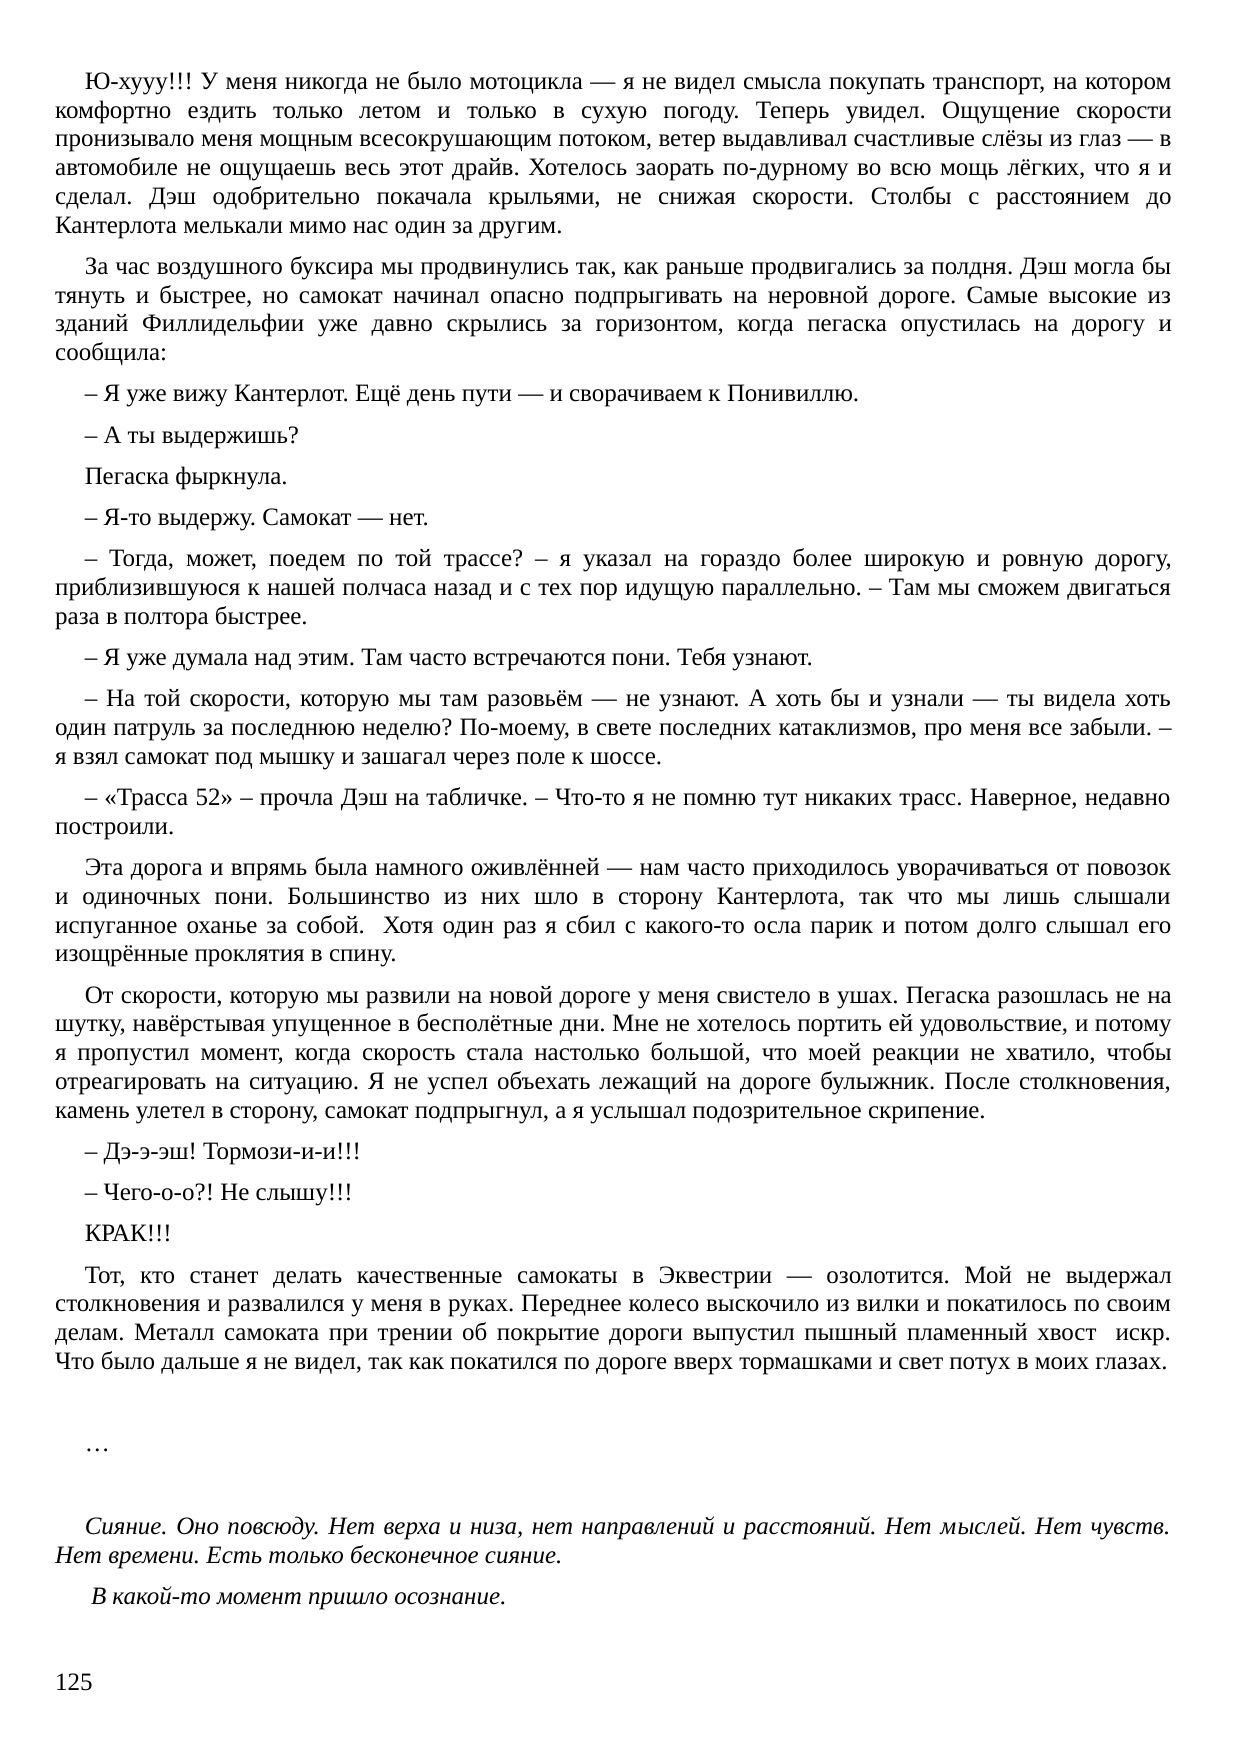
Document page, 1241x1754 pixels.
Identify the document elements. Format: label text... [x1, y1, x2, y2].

text Сияние. Оно повсюду. Нет верха и низа, нет направлений и расстояний. Нет мыслей. Нет чувств. Нет времени. Есть только бесконечное сияние. [55, 1511, 1173, 1568]
text За час воздушного буксира мы продвинулись так, как раньше продвигались за полдня. Дэш могла бы тянуть и быстрее, но самокат начинал опасно подпрыгивать на неровной дороге. Самые высокие из зданий Филлидельфии уже давно скрылись за горизонтом, когда пегаска опустилась на дорогу и сообщила: [55, 251, 1173, 366]
text Тот, кто станет делать качественные самокаты в Эквестрии — озолотится. Мой не выдержал столкновения и развалился у меня в руках. Переднее колесо выскочило из вилки и покатилось по своим делам. Металл самоката при трении об покрытие дороги выпустил пышный пламенный хвост искр. Что было дальше я не видел, так как покатился по дороге вверх тормашками и свет потух в моих глазах. [55, 1260, 1173, 1375]
text Пегаска фыркнула. [55, 461, 1173, 490]
text – Чего-о-о?! Не слышу!!! [55, 1177, 1173, 1206]
text – Дэ-э-эш! Тормози-и-и!!! [55, 1136, 1173, 1165]
text Ю-хууу!!! У меня никогда не было мотоцикла — я не видел смысла покупать транспорт, на котором комфортно ездить только летом и только в сухую погоду. Теперь увидел. Ощущение скорости пронизывало меня мощным всесокрушающим потоком, ветер выдавливал счастливые слёзы из глаз — в автомобиле не ощущаешь весь этот драйв. Хотелось заорать по-дурному во всю мощь лёгких, что я и сделал. Дэш одобрительно покачала крыльями, не снижая скорости. Столбы с расстоянием до Кантерлота мелькали мимо нас один за другим. [55, 66, 1173, 238]
text – «Трасса 52» – прочла Дэш на табличке. – Что-то я не помню тут никаких трасс. Наверное, недавно построили. [55, 782, 1173, 840]
text Эта дорога и впрямь была намного оживлённей — нам часто приходилось уворачиваться от повозок и одиночных пони. Большинство из них шло в сторону Кантерлота, так что мы лишь слышали испуганное оханье за собой. Хотя один раз я сбил с какого-то осла парик и потом долго слышал его изощрённые проклятия в спину. [55, 852, 1173, 967]
text – Я-то выдержу. Самокат — нет. [55, 502, 1173, 531]
text От скорости, которую мы развили на новой дороге у меня свистело в ушах. Пегаска разошлась не на шутку, навёрстывая упущенное в бесполётные дни. Мне не хотелось портить ей удовольствие, и потому я пропустил момент, когда скорость стала настолько большой, что моей реакции не хватило, чтобы отреагировать на ситуацию. Я не успел объехать лежащий на дороге булыжник. После столкновения, камень улетел в сторону, самокат подпрыгнул, а я услышал подозрительное скрипение. [55, 980, 1173, 1123]
text – Я уже думала над этим. Там часто встречаются пони. Тебя узнают. [55, 642, 1173, 671]
text – Я уже вижу Кантерлот. Ещё день пути — и сворачиваем к Понивиллю. [55, 378, 1173, 407]
text В какой-то момент пришло осознание. [55, 1581, 1173, 1610]
text – А ты выдержишь? [55, 420, 1173, 448]
text – Тогда, может, поедем по той трассе? – я указал на гораздо более широкую и ровную дорогу, приблизившуюся к нашей полчаса назад и с тех пор идущую параллельно. – Там мы сможем двигаться раза в полтора быстрее. [55, 543, 1173, 630]
text … [55, 1428, 1173, 1457]
text КРАК!!! [55, 1218, 1173, 1247]
text – На той скорости, которую мы там разовьём — не узнают. А хоть бы и узнали — ты видела хоть один патруль за последнюю неделю? По-моему, в свете последних катаклизмов, про меня все забыли. – я взял самокат под мышку и зашагал через поле к шоссе. [55, 683, 1173, 770]
